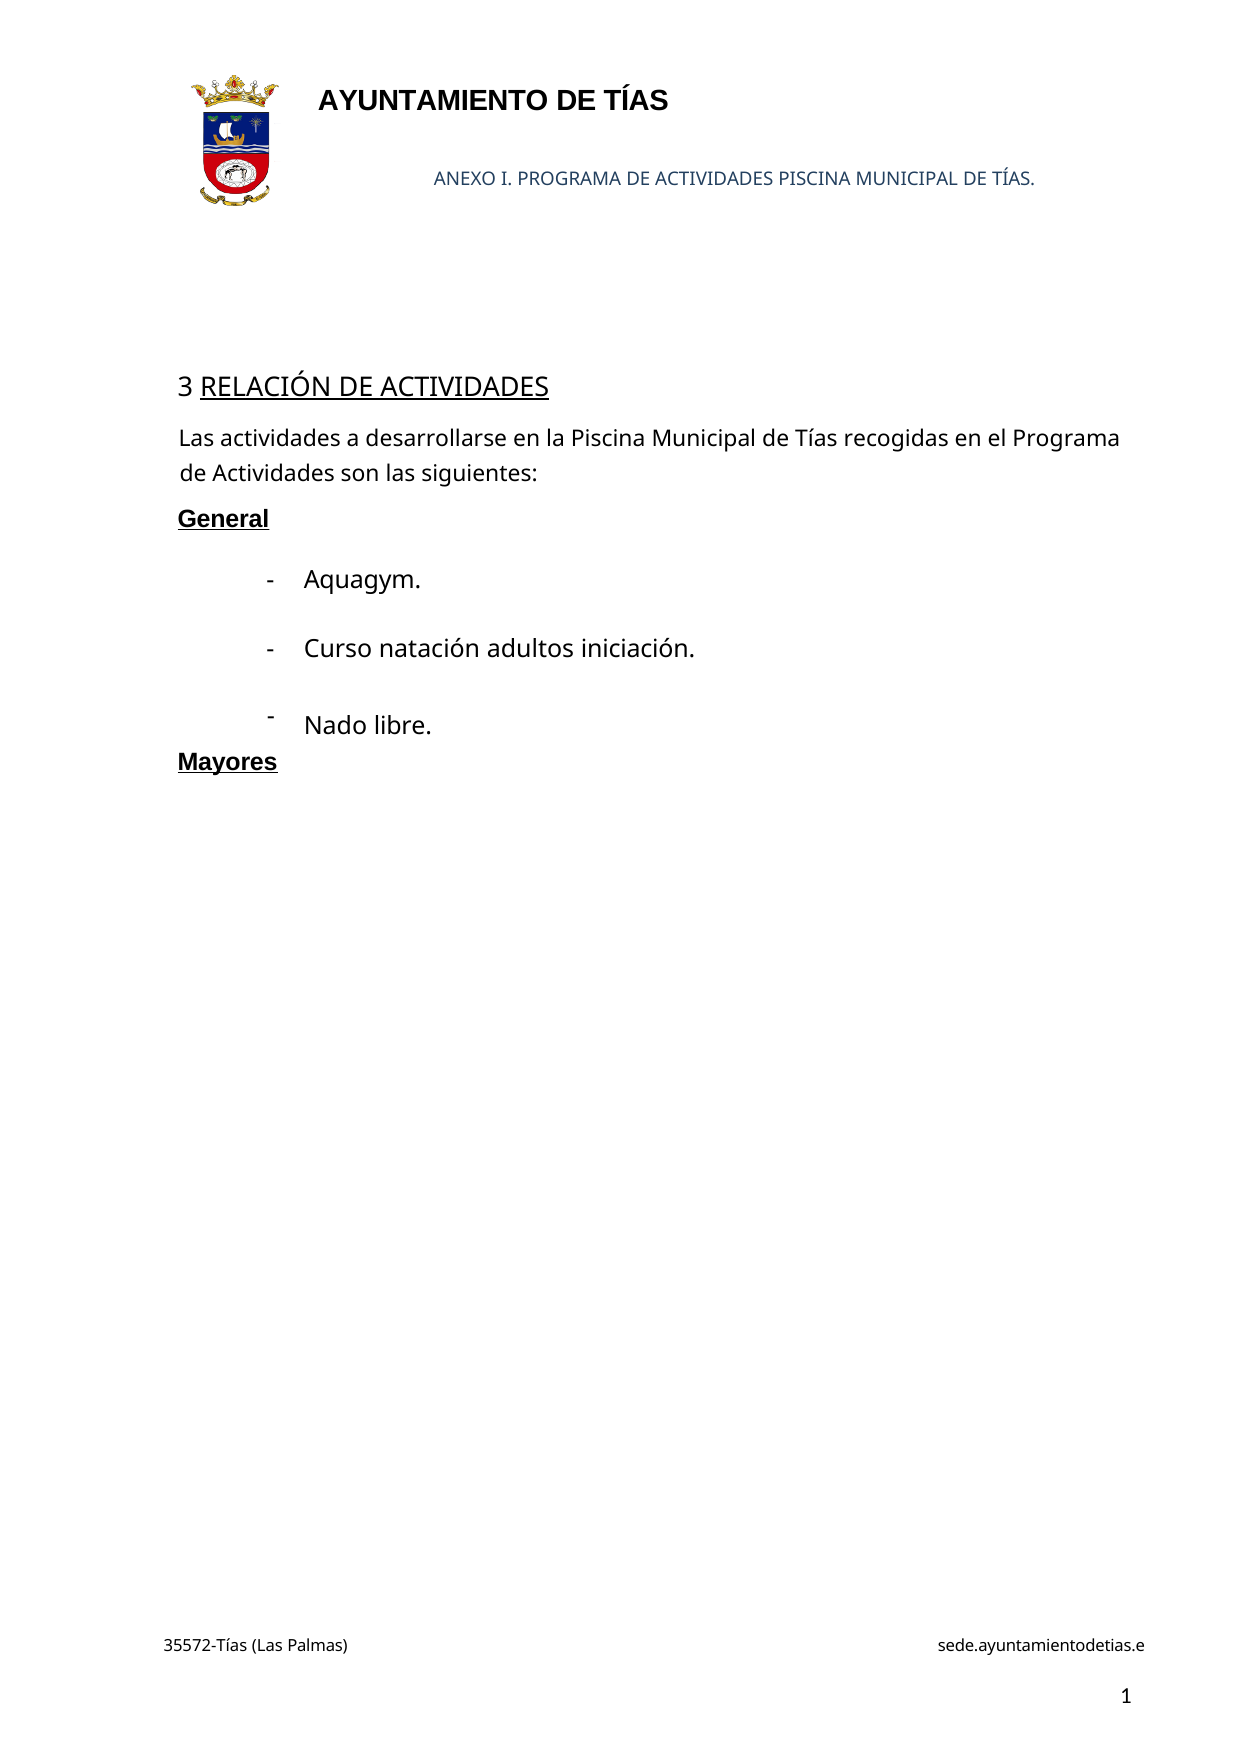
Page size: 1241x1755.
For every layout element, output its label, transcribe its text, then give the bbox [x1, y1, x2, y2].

list ​ [148, 698, 275, 732]
text General [177, 504, 1152, 532]
list Aquagym. [266, 562, 1152, 596]
subtitle Nado libre. [303, 707, 1152, 742]
text Mayores [177, 747, 279, 775]
text Las actividades a desarrollarse en la Piscina Municipal de Tías recogidas en el Programa de Actividades son las siguientes: [178, 422, 1147, 488]
list Curso natación adultos iniciación. [266, 631, 1152, 665]
list RELACIÓN DE ACTIVIDADES [177, 367, 1152, 404]
